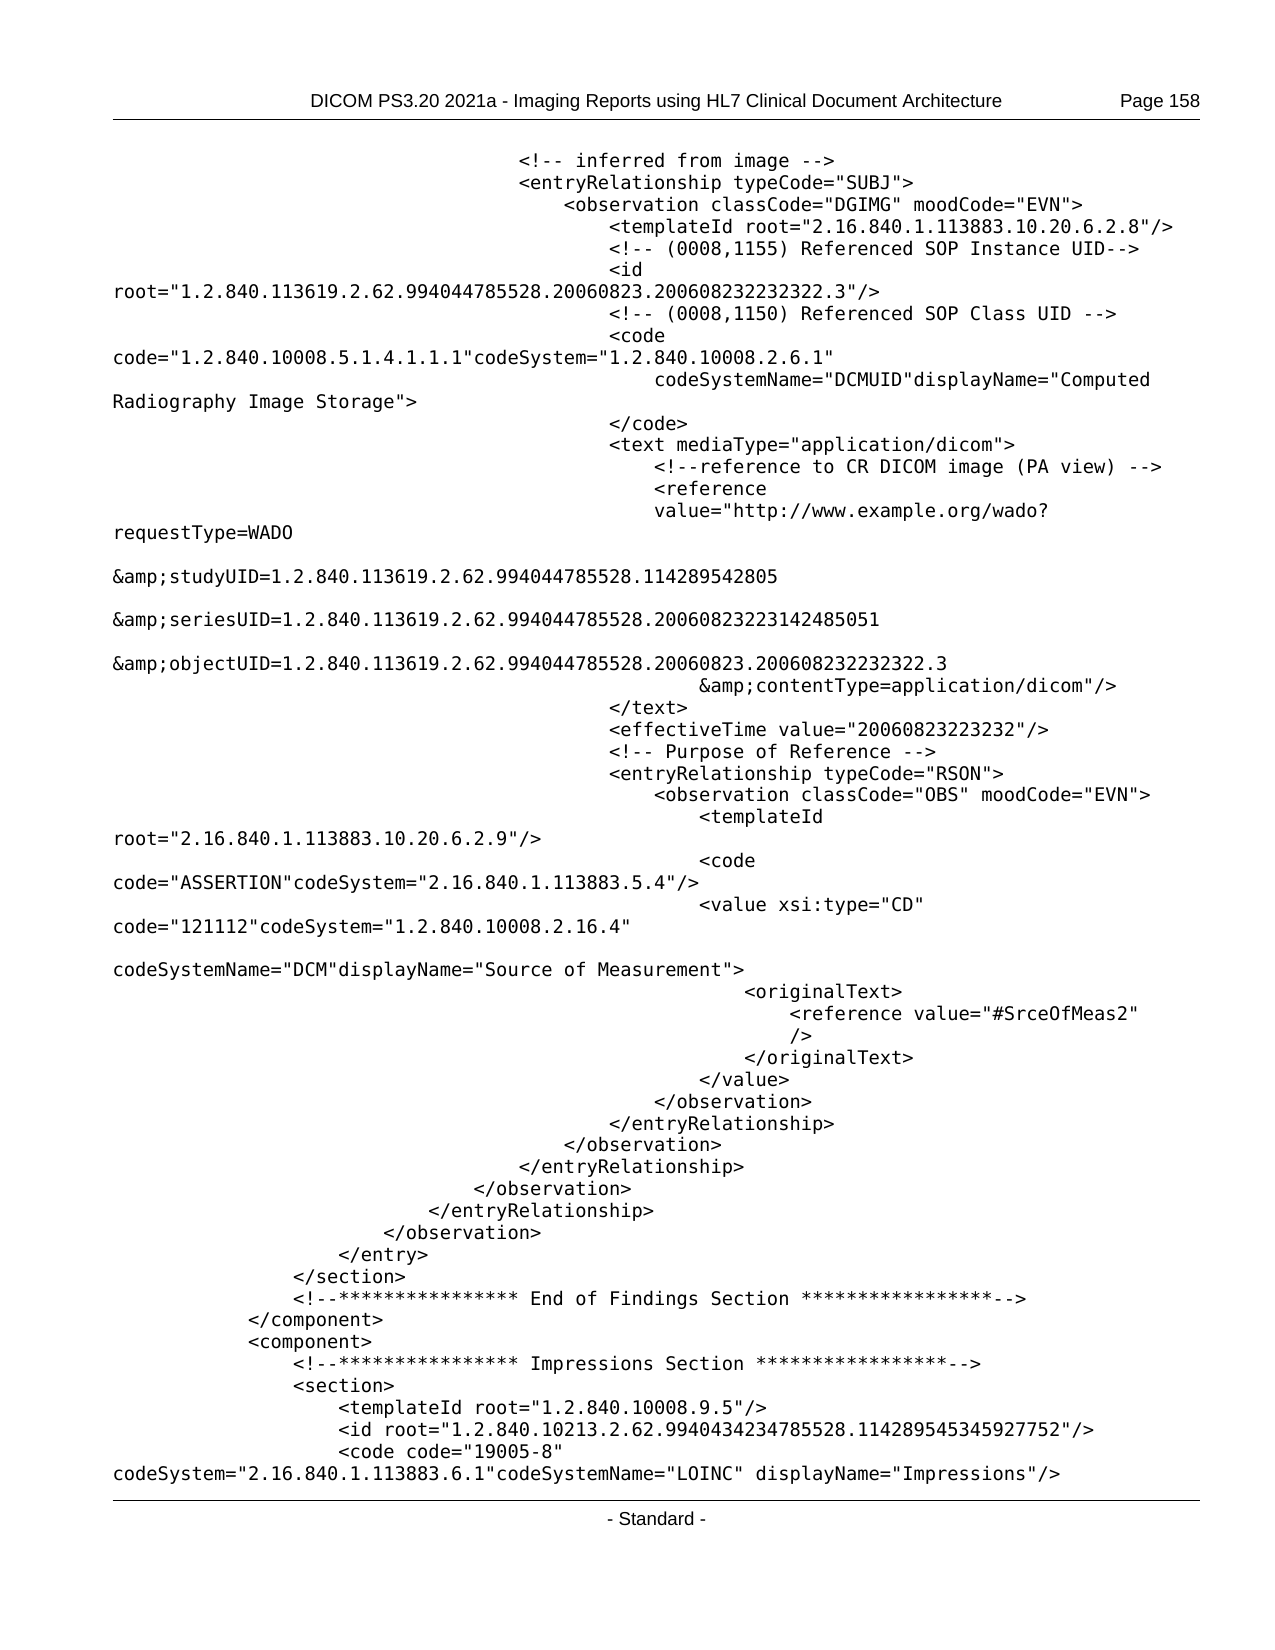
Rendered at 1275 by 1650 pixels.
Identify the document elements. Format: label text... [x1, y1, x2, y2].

text <!-- inferred from image --> <entryRelationship typeCode="SUBJ"> <observation classCode="DGIMG" moodCode="EVN"> <templateId root="2.16.840.1.113883.10.20.6.2.8"/> <!-- (0008,1155) Referenced SOP Instance UID--> <id root="1.2.840.113619.2.62.994044785528.20060823.200608232232322.3"/> <!-- (0008,1150) Referenced SOP Class UID --> <code code="1.2.840.10008.5.1.4.1.1.1"codeSystem="1.2.840.10008.2.6.1" codeSystemName="DCMUID"displayName="Computed Radiography Image Storage"> </code> <text mediaType="application/dicom"> <!--reference to CR DICOM image (PA view) --> <reference value="http://www.example.org/wado?requestType=WADO &amp;studyUID=1.2.840.113619.2.62.994044785528.114289542805 &amp;seriesUID=1.2.840.113619.2.62.994044785528.20060823223142485051 &amp;objectUID=1.2.840.113619.2.62.994044785528.20060823.200608232232322.3 &amp;contentType=application/dicom"/> </text> <effectiveTime value="20060823223232"/> <!-- Purpose of Reference --> <entryRelationship typeCode="RSON"> <observation classCode="OBS" moodCode="EVN"> <templateId root="2.16.840.1.113883.10.20.6.2.9"/> <code code="ASSERTION"codeSystem="2.16.840.1.113883.5.4"/> <value xsi:type="CD" code="121112"codeSystem="1.2.840.10008.2.16.4" codeSystemName="DCM"displayName="Source of Measurement"> <originalText> <reference value="#SrceOfMeas2" /> </originalText> </value> </observation> </entryRelationship> </observation> </entryRelationship> </observation> </entryRelationship> </observation> </entry> </section> <!--**************** End of Findings Section *****************--> </component> <component> <!--**************** Impressions Section *****************--> <section> <templateId root="1.2.840.10008.9.5"/> <id root="1.2.840.10213.2.62.9940434234785528.114289545345927752"/> <code code="19005-8" codeSystem="2.16.840.1.113883.6.1"codeSystemName="LOINC" displayName="Impressions"/> [112, 150, 1200, 1484]
